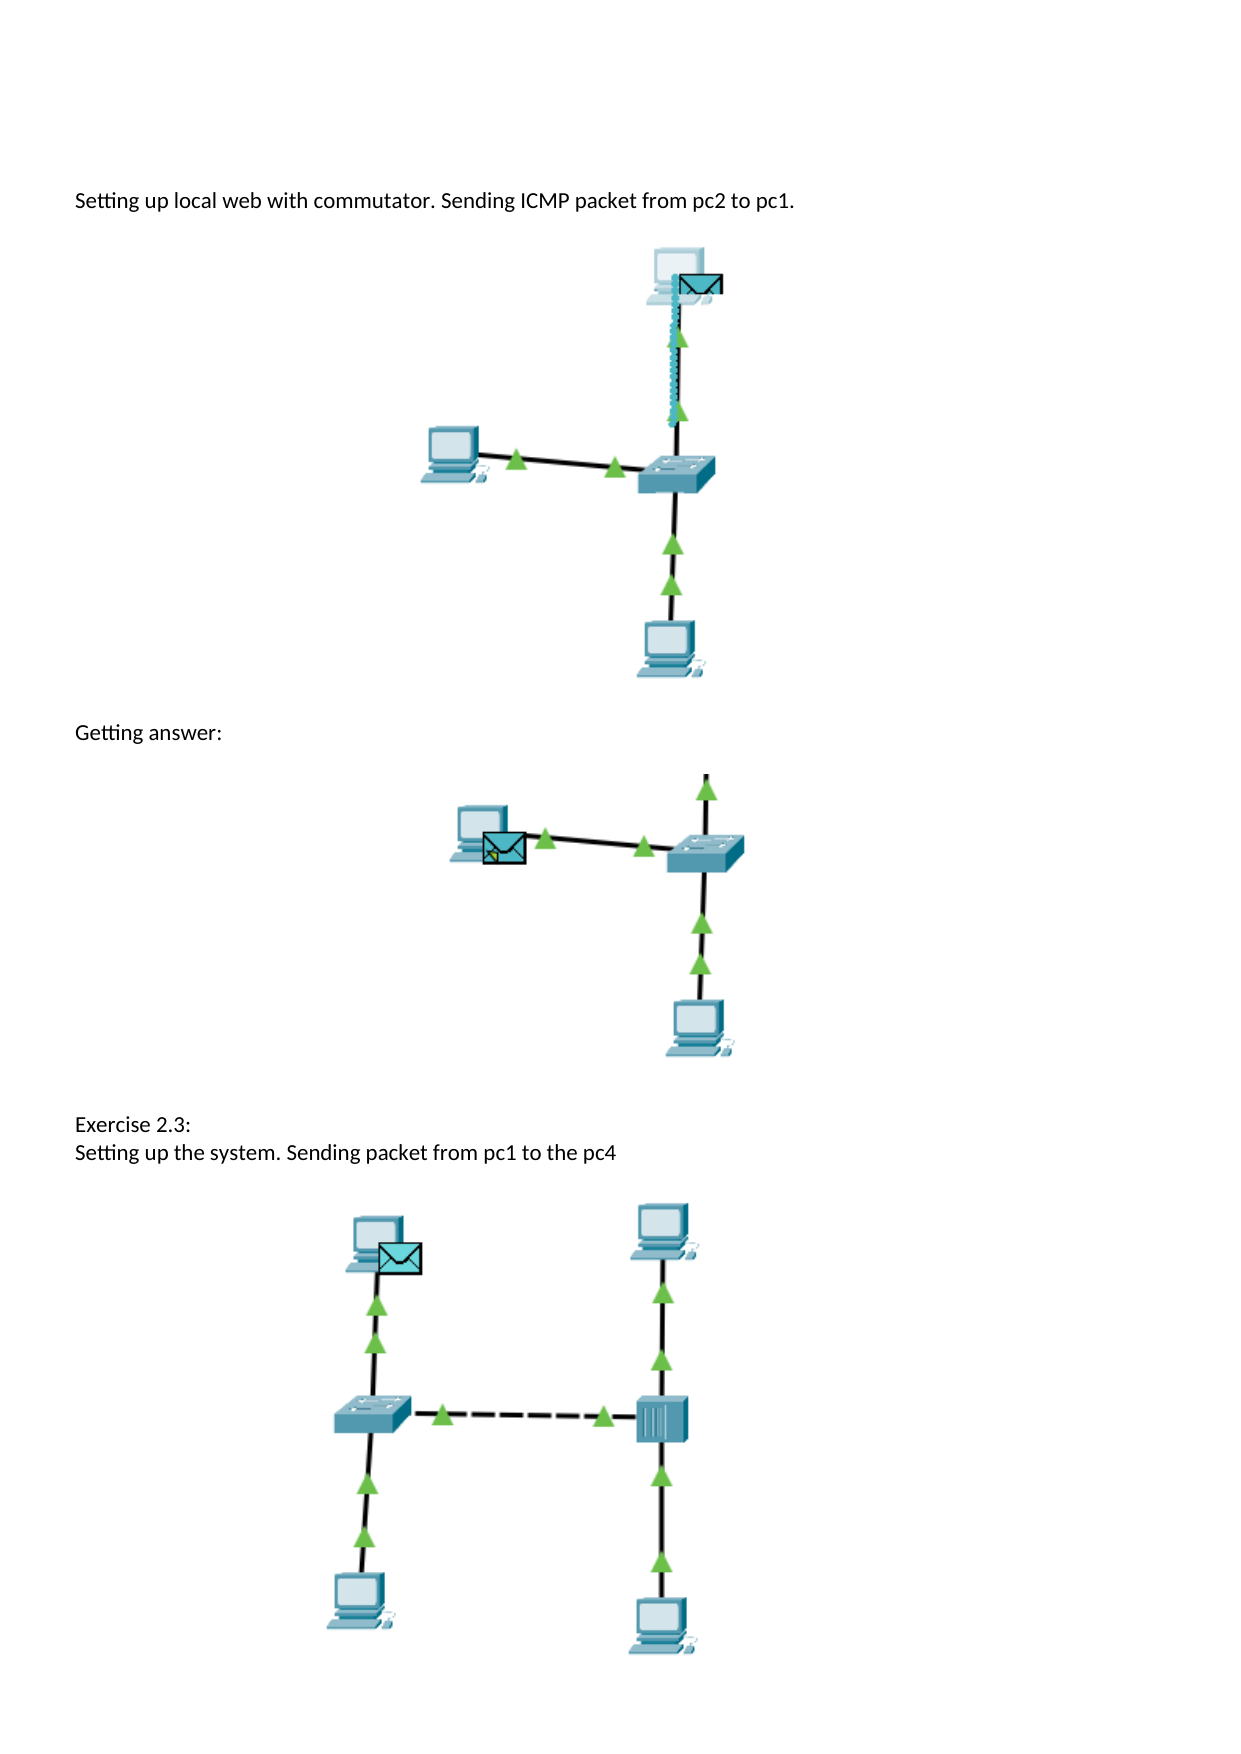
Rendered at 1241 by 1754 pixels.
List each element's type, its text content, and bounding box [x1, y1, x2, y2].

picture [411, 774, 829, 1061]
text Setting up local web with commutator. Sending ICMP packet from pc2 to pc1. [75, 186, 1165, 214]
text Getting answer: [75, 718, 1165, 746]
text Exercise 2.3: [75, 1111, 1165, 1138]
picture [371, 213, 869, 721]
picture [288, 1180, 798, 1754]
text Setting up the system. Sending packet from pc1 to the pc4 [75, 1138, 1165, 1167]
